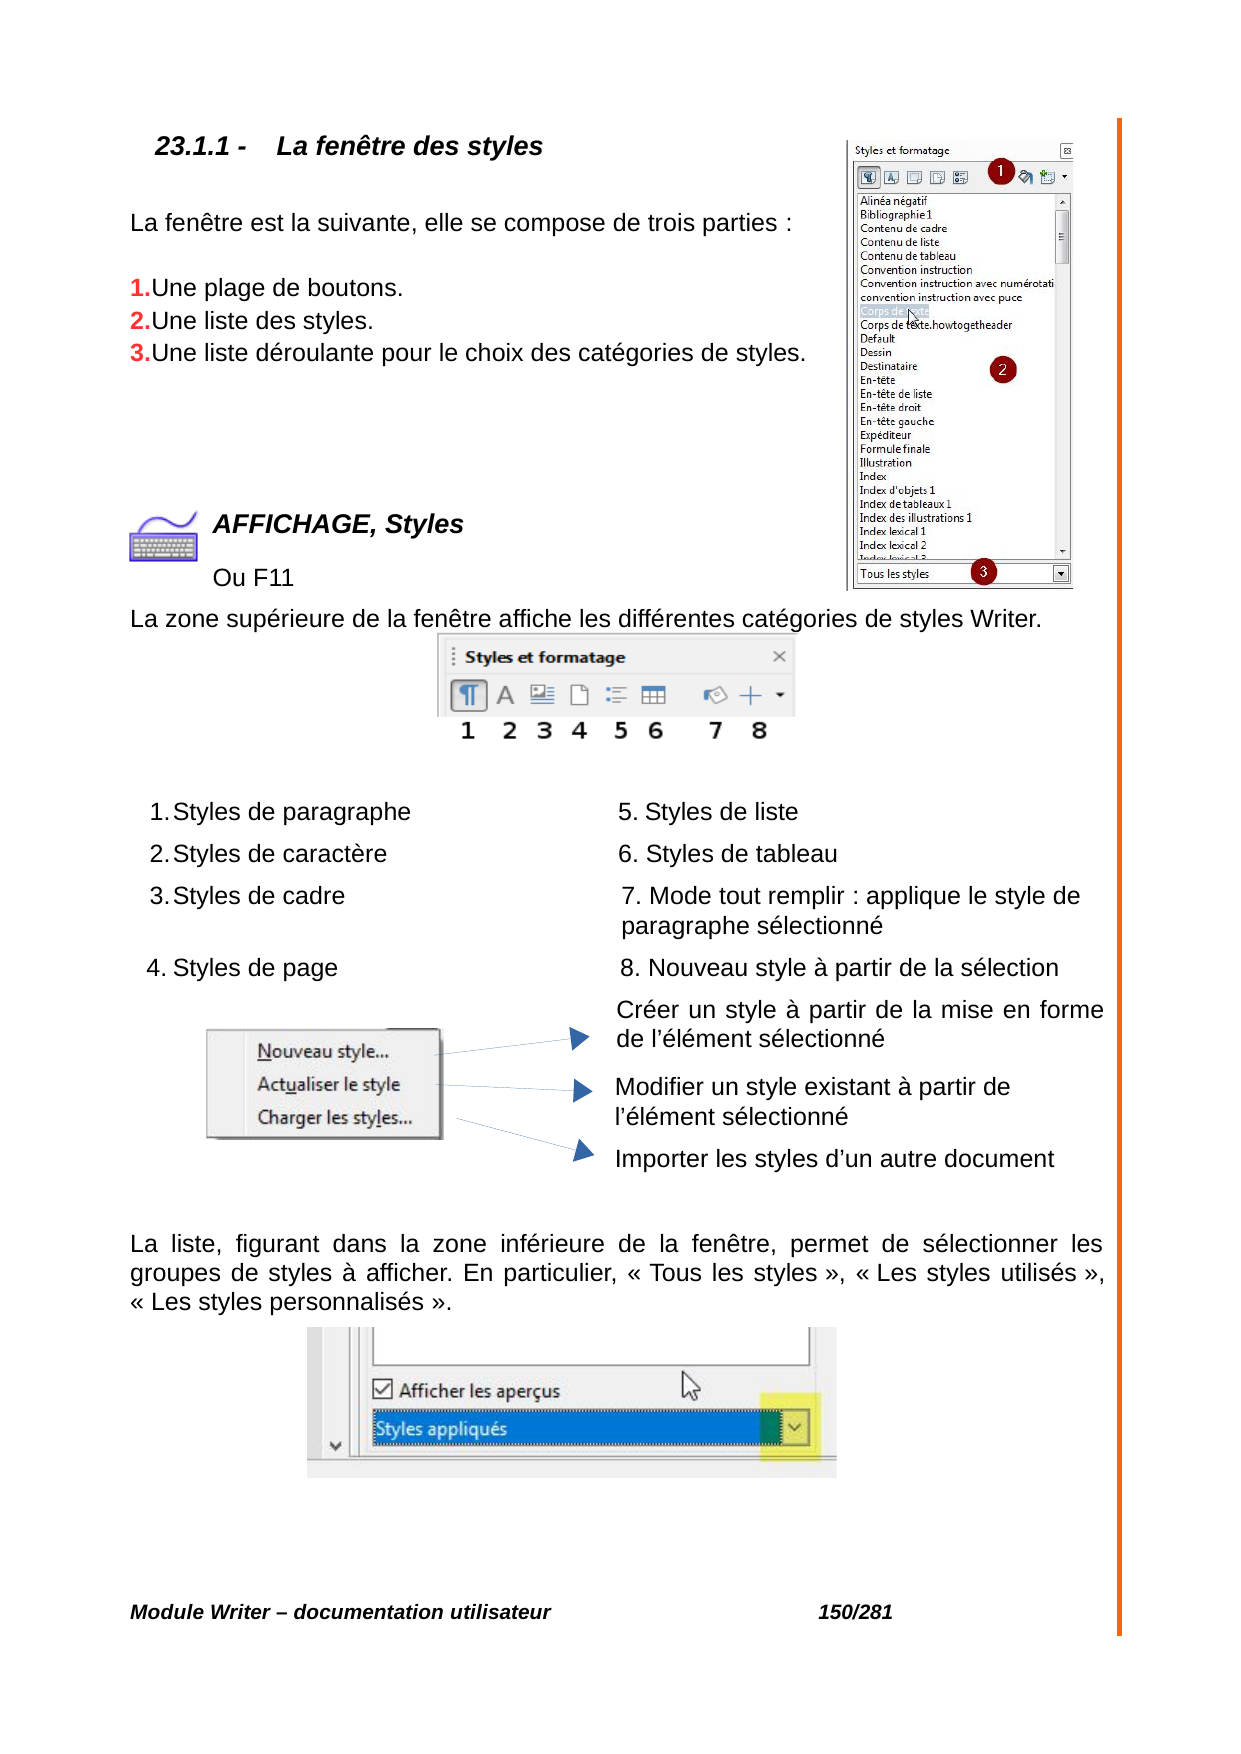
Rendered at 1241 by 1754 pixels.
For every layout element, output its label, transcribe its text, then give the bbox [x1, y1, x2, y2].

text La zone supérieure de la fenêtre affiche les différentes catégories de styles Writer. [130, 604, 1105, 633]
table_cell 2. Styles de caractère [131, 833, 602, 875]
table_cell 3. Styles de cadre [131, 875, 602, 946]
table_cell Créer un style à partir de la mise en forme de l’élément sélectionné Modifier un style existant à partir de l’élément sélectionné Importer les styles d’un autre document [610, 988, 1106, 1217]
text [1074, 508, 1105, 539]
list [1074, 303, 1105, 336]
picture [846, 140, 1074, 591]
subtitle La fenêtre des styles [155, 130, 1105, 161]
picture [125, 500, 201, 576]
list Une liste des styles. [130, 303, 846, 336]
text La fenêtre est la suivante, elle se compose de trois parties : [130, 206, 846, 238]
table_cell 4. Styles de page [131, 946, 602, 988]
list Une liste déroulante pour le choix des catégories de styles. [130, 336, 846, 368]
text Ou F11 [130, 563, 1105, 592]
list Une plage de boutons. [130, 271, 846, 303]
picture [436, 632, 799, 762]
list [1074, 271, 1105, 303]
table_cell 6. Styles de tableau [602, 833, 1106, 875]
table_cell 7. Mode tout remplir : applique le style de paragraphe sélectionné [602, 875, 1106, 946]
table_cell [131, 988, 610, 1217]
picture [206, 1028, 444, 1140]
table_cell 8. Nouveau style à partir de la sélection [602, 946, 1106, 988]
picture [307, 1327, 837, 1478]
text AFFICHAGE, Styles [201, 508, 846, 539]
table_header 5. Styles de liste [602, 791, 1106, 833]
table_header 1. Styles de paragraphe [131, 791, 602, 833]
text La liste, figurant dans la zone inférieure de la fenêtre, permet de sélectionner les groupes de styles à afficher. En particulier, « Tous les styles », « Les styles utilisés », « Les styles personnalisés ». [130, 1229, 1105, 1316]
